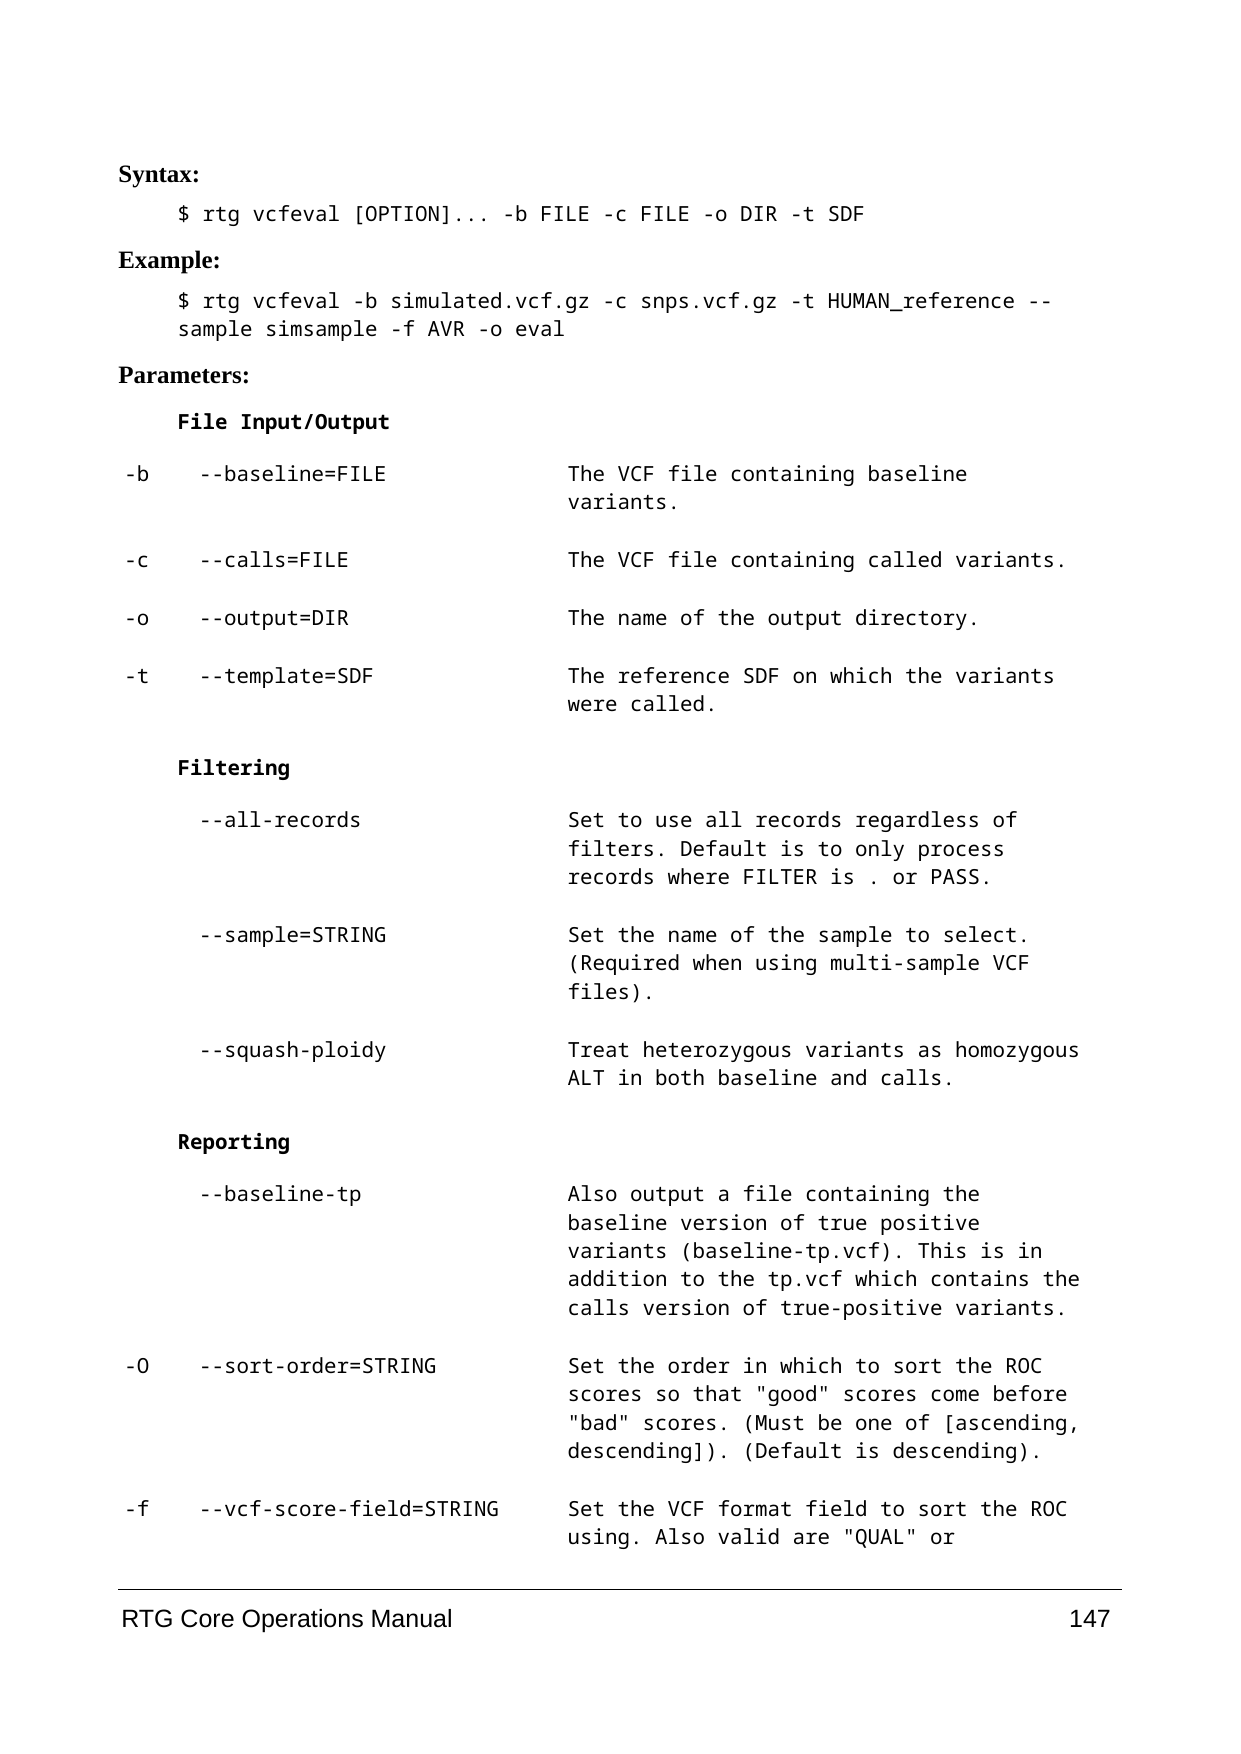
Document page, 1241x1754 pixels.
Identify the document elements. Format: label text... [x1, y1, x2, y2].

subtitle Syntax: [118, 159, 1122, 187]
text $ rtg vcfeval [OPTION]... -b FILE -c FILE -o DIR -t SDF [177, 199, 1122, 228]
text Reporting [177, 1127, 1122, 1156]
table_cell --vcf-score-field=STRING [193, 1482, 561, 1551]
table_cell -O [118, 1339, 193, 1482]
table_cell Set the VCF format field to sort the ROC using. Also valid are "QUAL" or [561, 1482, 1093, 1551]
table_cell The name of the output directory. [561, 591, 1093, 649]
table_cell [118, 908, 193, 1023]
text Filtering [177, 753, 1122, 782]
table_header -b [118, 447, 193, 533]
table_cell --calls=FILE [193, 534, 561, 591]
table_cell -c [118, 534, 193, 591]
table_header Also output a file containing the baseline version of true positive variants (baseline-tp.vcf). This is in addition to the tp.vcf which contains the calls version of true-positive variants. [561, 1168, 1093, 1339]
table_cell The reference SDF on which the variants were called. [561, 649, 1093, 736]
table_cell The VCF file containing called variants. [561, 534, 1093, 591]
table_cell --sample=STRING [193, 908, 561, 1023]
table_cell --template=SDF [193, 649, 561, 736]
table_cell -t [118, 649, 193, 736]
table_header --all-records [193, 794, 561, 908]
table_header --baseline-tp [193, 1168, 561, 1339]
subtitle Parameters: [118, 360, 1122, 389]
table_header [118, 794, 193, 908]
table_cell -o [118, 591, 193, 649]
table_cell -f [118, 1482, 193, 1551]
table_cell --output=DIR [193, 591, 561, 649]
table_cell Set the order in which to sort the ROC scores so that "good" scores come before "bad" scores. (Must be one of [ascending, descending]). (Default is descending). [561, 1339, 1093, 1482]
table_header The VCF file containing baseline variants. [561, 447, 1093, 533]
table_header [118, 1168, 193, 1339]
table_cell Treat heterozygous variants as homozygous ALT in both baseline and calls. [561, 1023, 1093, 1109]
subtitle Example: [118, 245, 1122, 274]
table_cell --squash-ploidy [193, 1023, 561, 1109]
table_header Set to use all records regardless of filters. Default is to only process records where FILTER is . or PASS. [561, 794, 1093, 908]
table_cell [118, 1023, 193, 1109]
table_cell Set the name of the sample to select. (Required when using multi-sample VCF files). [561, 908, 1093, 1023]
text File Input/Output [177, 407, 1122, 435]
table_cell --sort-order=STRING [193, 1339, 561, 1482]
table_header --baseline=FILE [193, 447, 561, 533]
text $ rtg vcfeval -b simulated.vcf.gz -c snps.vcf.gz -t HUMAN_reference --sample simsample -f AVR -o eval [177, 286, 1122, 343]
